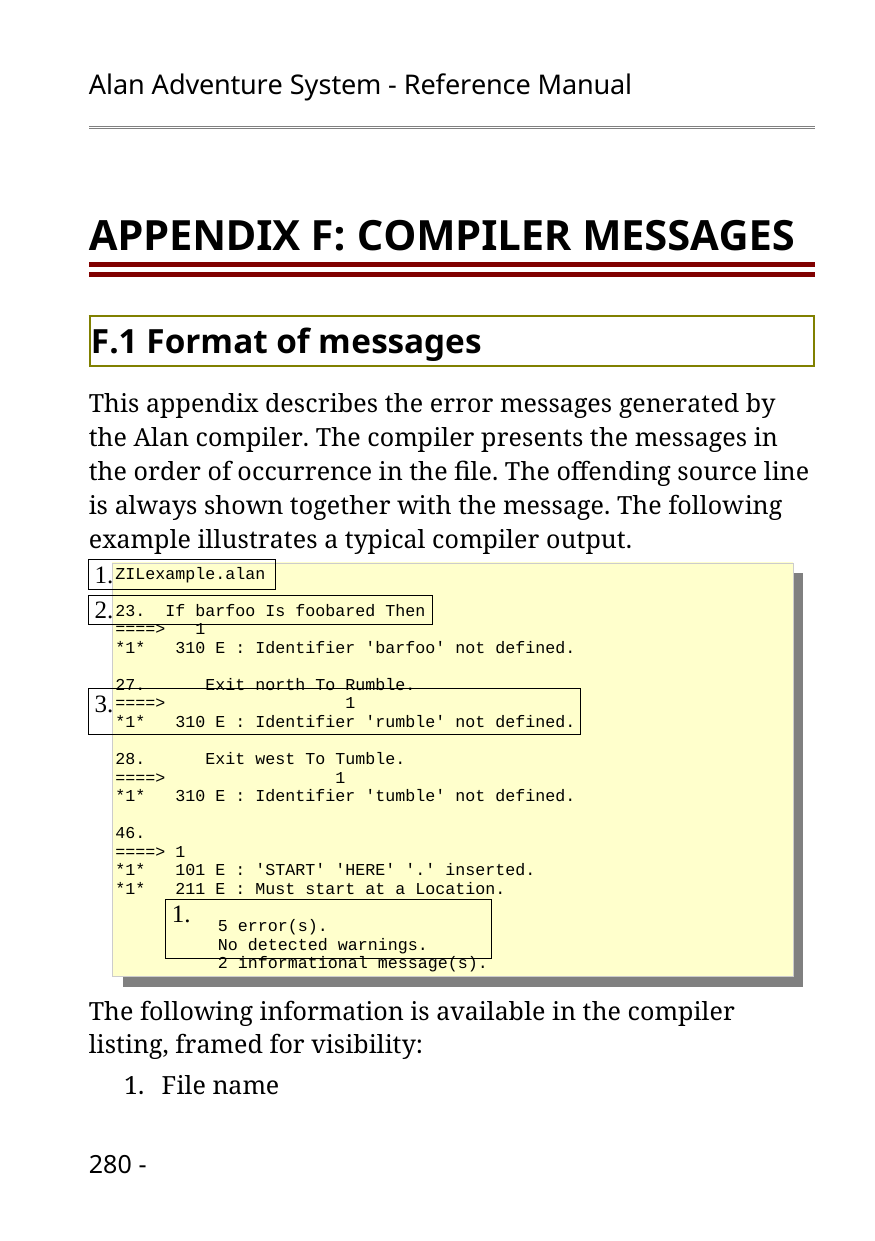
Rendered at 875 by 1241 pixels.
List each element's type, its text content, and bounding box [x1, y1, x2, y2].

text This appendix describes the error messages generated by the Alan compiler. The compiler presents the messages in the order of occurrence in the file. The offending source line is always shown together with the message. The follow­ing example illustrates a typical compiler output. [88, 386, 815, 556]
list File name [124, 1068, 815, 1102]
subtitle Format of messages [91, 317, 813, 365]
text The following information is available in the compiler listing, framed for visibility: [88, 993, 815, 1061]
subtitle Compiler Messages [88, 205, 815, 277]
text ZILexample.alan 23. If barfoo Is foobared Then ====> 1 *1* 310 E : Identifier 'barfoo' not defined. 27. Exit north To Rumble. ====> 1 *1* 310 E : Identifier 'rumble' not defined. 28. Exit west To Tumble. ====> 1 *1* 310 E : Identifier 'tumble' not defined. 46. ====> 1 *1* 101 E : 'START' 'HERE' '.' inserted. *1* 211 E : Must start at a Location. 5 error(s). No detected warnings. 2 informational message(s). [113, 564, 793, 976]
